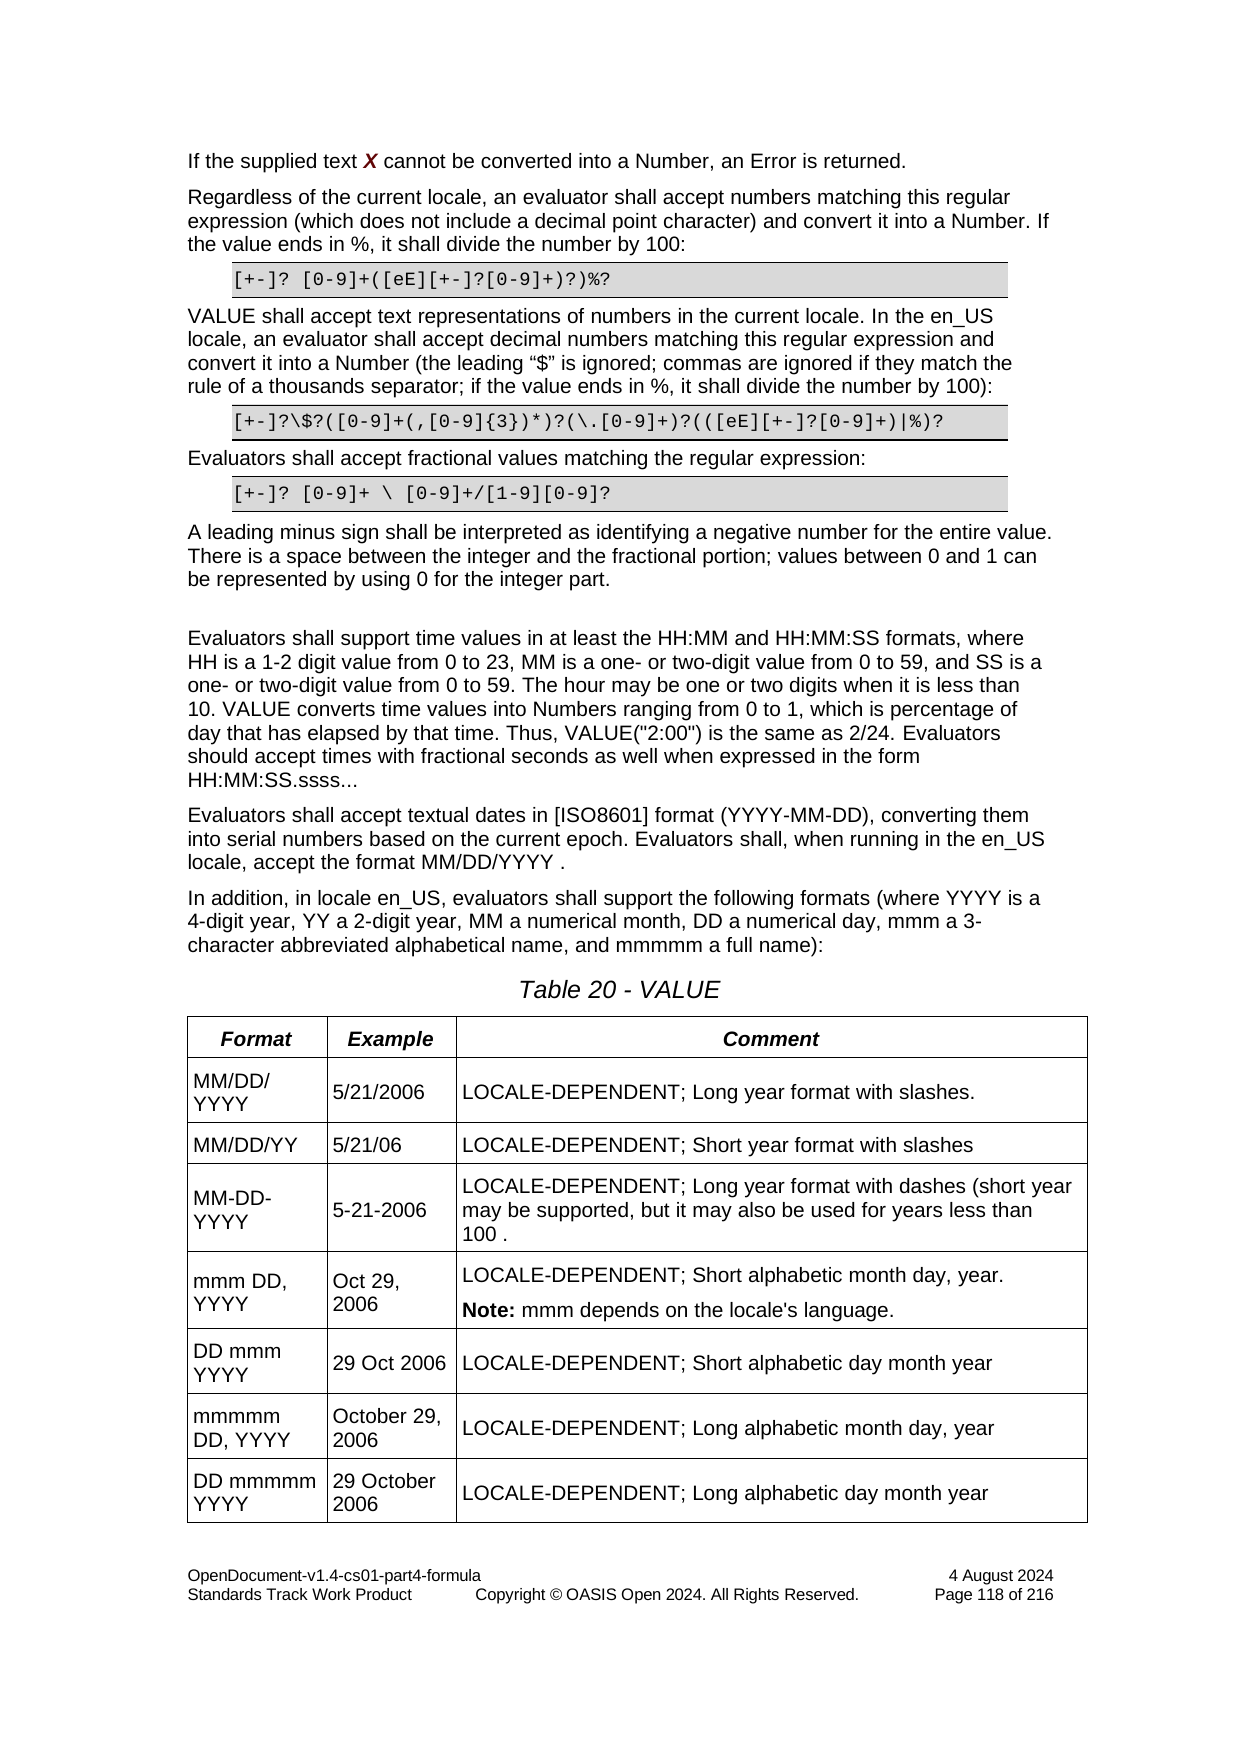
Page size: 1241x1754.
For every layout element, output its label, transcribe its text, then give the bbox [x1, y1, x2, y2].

table_cell mmmmm DD, YYYY [188, 1394, 327, 1457]
text Evaluators shall accept fractional values matching the regular expression: [187, 447, 1053, 470]
text Evaluators shall support time values in at least the HH:MM and HH:MM:SS formats, where HH is a 1-2 digit value from 0 to 23, MM is a one- or two-digit value from 0 to 59, and SS is a one- or two-digit value from 0 to 59. The hour may be one or two digits when it is less than 10. VALUE converts time values into Numbers ranging from 0 to 1, which is percentage of day that has elapsed by that time. Thus, VALUE("2:00") is the same as 2/24. Evaluators should accept times with fractional seconds as well when expressed in the form HH:MM:SS.ssss... [187, 627, 1053, 792]
table_cell DD mmm YYYY [188, 1329, 327, 1393]
text A leading minus sign shall be interpreted as identifying a negative number for the entire value. There is a space between the integer and the fractional portion; values between 0 and 1 can be represented by using 0 for the integer part. [187, 521, 1053, 591]
text Evaluators shall accept textual dates in [ISO8601] format (YYYY-MM-DD), converting them into serial numbers based on the current epoch. Evaluators shall, when running in the en_US locale, accept the format MM/DD/YYYY . [187, 804, 1053, 874]
text VALUE shall accept text representations of numbers in the current locale. In the en_US locale, an evaluator shall accept decimal numbers matching this regular expression and convert it into a Number (the leading “$” is ignored; commas are ignored if they match the rule of a thousands separator; if the value ends in %, it shall divide the number by 100): [187, 304, 1053, 398]
table_cell mmm DD, YYYY [188, 1252, 327, 1328]
text [+-]? [0-9]+ \ [0-9]+/[1-9][0-9]? [232, 477, 1008, 511]
table_cell MM/DD/YYYY [188, 1058, 327, 1122]
table_cell 5-21-2006 [328, 1164, 456, 1251]
table_cell LOCALE-DEPENDENT; Short alphabetic day month year [457, 1329, 1087, 1393]
table_cell 29 Oct 2006 [328, 1329, 456, 1393]
table_cell MM-DD-YYYY [188, 1164, 327, 1251]
table_cell MM/DD/YY [188, 1123, 327, 1163]
table_cell 29 October 2006 [328, 1459, 456, 1522]
table_cell 5/21/2006 [328, 1058, 456, 1122]
text In addition, in locale en_US, evaluators shall support the following formats (where YYYY is a 4-digit year, YY a 2-digit year, MM a numerical month, DD a numerical day, mmm a 3-character abbreviated alphabetical name, and mmmmm a full name): [187, 886, 1053, 957]
text Table 20 - VALUE [187, 976, 1053, 1003]
table_cell LOCALE-DEPENDENT; Short year format with slashes [457, 1123, 1087, 1163]
table_header Comment [457, 1017, 1087, 1057]
table_cell LOCALE-DEPENDENT; Long year format with slashes. [457, 1058, 1087, 1122]
table_cell LOCALE-DEPENDENT; Long year format with dashes (short year may be supported, but it may also be used for years less than 100 . [457, 1164, 1087, 1251]
table_cell LOCALE-DEPENDENT; Long alphabetic day month year [457, 1459, 1087, 1522]
table_cell 5/21/06 [328, 1123, 456, 1163]
table_header Example [328, 1017, 456, 1057]
table_cell LOCALE-DEPENDENT; Long alphabetic month day, year [457, 1394, 1087, 1457]
table_header Format [188, 1017, 327, 1057]
table_cell October 29, 2006 [328, 1394, 456, 1457]
text Regardless of the current locale, an evaluator shall accept numbers matching this regular expression (which does not include a decimal point character) and convert it into a Number. If the value ends in %, it shall divide the number by 100: [187, 186, 1053, 256]
table_cell Oct 29, 2006 [328, 1252, 456, 1328]
text If the supplied text X cannot be converted into a Number, an Error is returned. [187, 150, 1053, 173]
table_cell DD mmmmm YYYY [188, 1459, 327, 1522]
text [+-]? [0-9]+([eE][+-]?[0-9]+)?)%? [232, 263, 1008, 297]
text [+-]?\$?([0-9]+(,[0-9]{3})*)?(\.[0-9]+)?(([eE][+-]?[0-9]+)|%)? [232, 406, 1008, 439]
table_cell LOCALE-DEPENDENT; Short alphabetic month day, year. Note: mmm depends on the locale's language. [457, 1252, 1087, 1328]
